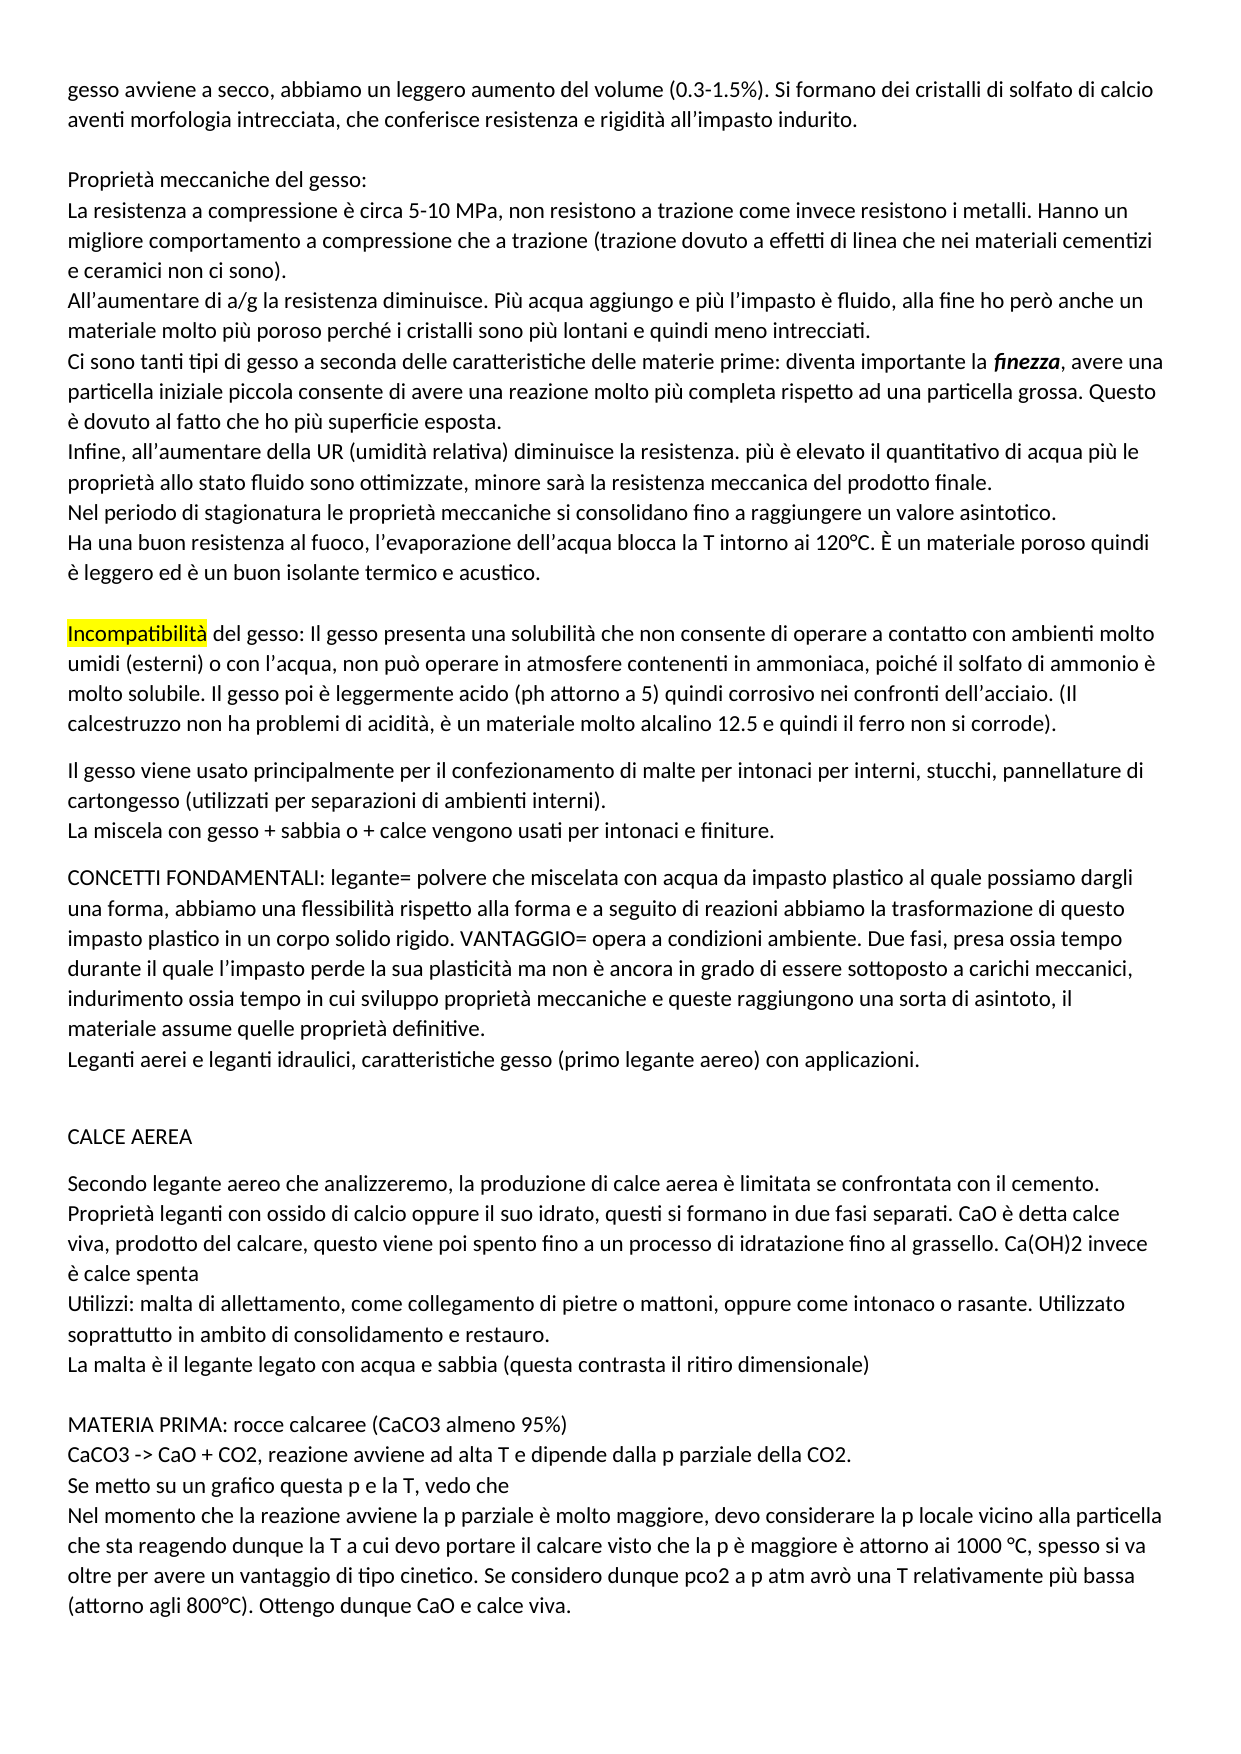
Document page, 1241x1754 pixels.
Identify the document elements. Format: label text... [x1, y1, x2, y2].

text CALCE AEREA [67, 1122, 1165, 1150]
text CONCETTI FONDAMENTALI: legante= polvere che miscelata con acqua da impasto plastico al quale possiamo dargli una forma, abbiamo una flessibilità rispetto alla forma e a seguito di reazioni abbiamo la trasformazione di questo impasto plastico in un corpo solido rigido. VANTAGGIO= opera a condizioni ambiente. Due fasi, presa ossia tempo durante il quale l’impasto perde la sua plasticità ma non è ancora in grado di essere sottoposto a carichi meccanici, indurimento ossia tempo in cui sviluppo proprietà meccaniche e queste raggiungono una sorta di asintoto, il materiale assume quelle proprietà definitive. Leganti aerei e leganti idraulici, caratteristiche gesso (primo legante aereo) con applicazioni. [67, 863, 1165, 1103]
text gesso avviene a secco, abbiamo un leggero aumento del volume (0.3-1.5%). Si formano dei cristalli di solfato di calcio aventi morfologia intrecciata, che conferisce resistenza e rigidità all’impasto indurito. Proprietà meccaniche del gesso: La resistenza a compressione è circa 5-10 MPa, non resistono a trazione come invece resistono i metalli. Hanno un migliore comportamento a compressione che a trazione (trazione dovuto a effetti di linea che nei materiali cementizi e ceramici non ci sono). All’aumentare di a/g la resistenza diminuisce. Più acqua aggiungo e più l’impasto è fluido, alla fine ho però anche un materiale molto più poroso perché i cristalli sono più lontani e quindi meno intrecciati. Ci sono tanti tipi di gesso a seconda delle caratteristiche delle materie prime: diventa importante la finezza, avere una particella iniziale piccola consente di avere una reazione molto più completa rispetto ad una particella grossa. Questo è dovuto al fatto che ho più superficie esposta. Infine, all’aumentare della UR (umidità relativa) diminuisce la resistenza. più è elevato il quantitativo di acqua più le proprietà allo stato fluido sono ottimizzate, minore sarà la resistenza meccanica del prodotto finale. Nel periodo di stagionatura le proprietà meccaniche si consolidano fino a raggiungere un valore asintotico. Ha una buon resistenza al fuoco, l’evaporazione dell’acqua blocca la T intorno ai 120°C. È un materiale poroso quindi è leggero ed è un buon isolante termico e acustico. Incompatibilità del gesso: Il gesso presenta una solubilità che non consente di operare a contatto con ambienti molto umidi (esterni) o con l’acqua, non può operare in atmosfere contenenti in ammoniaca, poiché il solfato di ammonio è molto solubile. Il gesso poi è leggermente acido (ph attorno a 5) quindi corrosivo nei confronti dell’acciaio. (Il calcestruzzo non ha problemi di acidità, è un materiale molto alcalino 12.5 e quindi il ferro non si corrode). [67, 75, 1165, 737]
text Il gesso viene usato principalmente per il confezionamento di malte per intonaci per interni, stucchi, pannellature di cartongesso (utilizzati per separazioni di ambienti interni). La miscela con gesso + sabbia o + calce vengono usati per intonaci e finiture. [67, 756, 1165, 845]
text Secondo legante aereo che analizzeremo, la produzione di calce aerea è limitata se confrontata con il cemento. Proprietà leganti con ossido di calcio oppure il suo idrato, questi si formano in due fasi separati. CaO è detta calce viva, prodotto del calcare, questo viene poi spento fino a un processo di idratazione fino al grassello. Ca(OH)2 invece è calce spenta Utilizzi: malta di allettamento, come collegamento di pietre o mattoni, oppure come intonaco o rasante. Utilizzato soprattutto in ambito di consolidamento e restauro. La malta è il legante legato con acqua e sabbia (questa contrasta il ritiro dimensionale) MATERIA PRIMA: rocce calcaree (CaCO3 almeno 95%) CaCO3 -> CaO + CO2, reazione avviene ad alta T e dipende dalla p parziale della CO2. Se metto su un grafico questa p e la T, vedo che Nel momento che la reazione avviene la p parziale è molto maggiore, devo considerare la p locale vicino alla particella che sta reagendo dunque la T a cui devo portare il calcare visto che la p è maggiore è attorno ai 1000 °C, spesso si va oltre per avere un vantaggio di tipo cinetico. Se considero dunque pco2 a p atm avrò una T relativamente più bassa (attorno agli 800°C). Ottengo dunque CaO e calce viva. [67, 1169, 1165, 1620]
